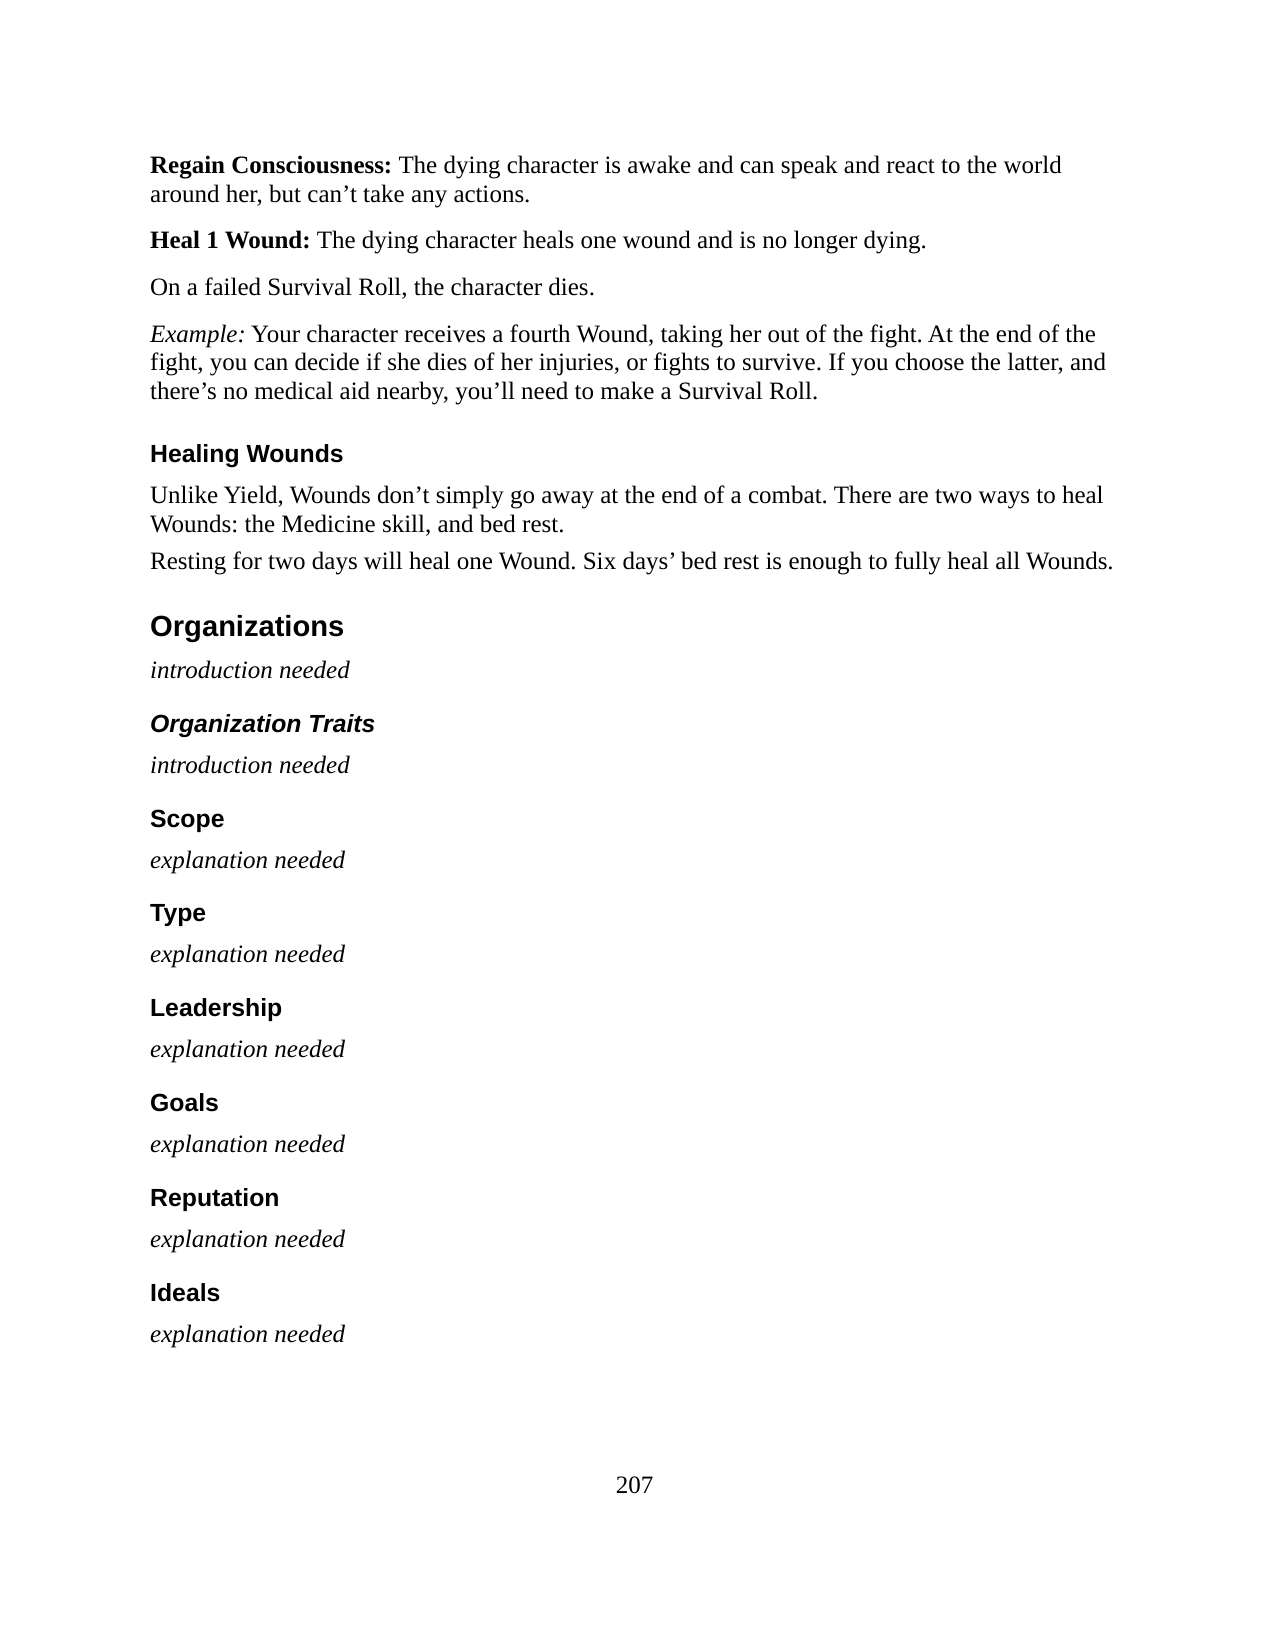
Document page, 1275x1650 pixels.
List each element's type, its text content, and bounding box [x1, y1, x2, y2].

subtitle Organizations [150, 609, 1125, 643]
text Unlike Yield, Wounds don’t simply go away at the end of a combat. There are two ways to heal Wounds: the Medicine skill, and bed rest. [150, 480, 1125, 537]
text Heal 1 Wound: The dying character heals one wound and is no longer dying. [150, 225, 1125, 254]
subtitle Healing Wounds [150, 439, 1125, 467]
text Regain Consciousness: The dying character is awake and can speak and react to the world around her, but can’t take any actions. [150, 150, 1125, 207]
text explanation needed [150, 1129, 1125, 1158]
subtitle Type [150, 898, 1125, 927]
subtitle Reputation [150, 1183, 1125, 1211]
text explanation needed [150, 939, 1125, 968]
text explanation needed [150, 1034, 1125, 1063]
subtitle Organization Traits [150, 709, 1125, 737]
text On a failed Survival Roll, the character dies. [150, 272, 1125, 301]
subtitle Scope [150, 804, 1125, 832]
text introduction needed [150, 750, 1125, 779]
text explanation needed [150, 1224, 1125, 1253]
subtitle Ideals [150, 1278, 1125, 1306]
text introduction needed [150, 655, 1125, 684]
text Resting for two days will heal one Wound. Six days’ bed rest is enough to fully heal all Wounds. [150, 546, 1125, 575]
subtitle Leadership [150, 993, 1125, 1022]
text explanation needed [150, 1319, 1125, 1347]
text Example: Your character receives a fourth Wound, taking her out of the fight. At the end of the fight, you can decide if she dies of her injuries, or fights to survive. If you choose the latter, and there’s no medical aid nearby, you’ll need to make a Survival Roll. [150, 319, 1125, 405]
subtitle Goals [150, 1088, 1125, 1117]
text explanation needed [150, 845, 1125, 873]
